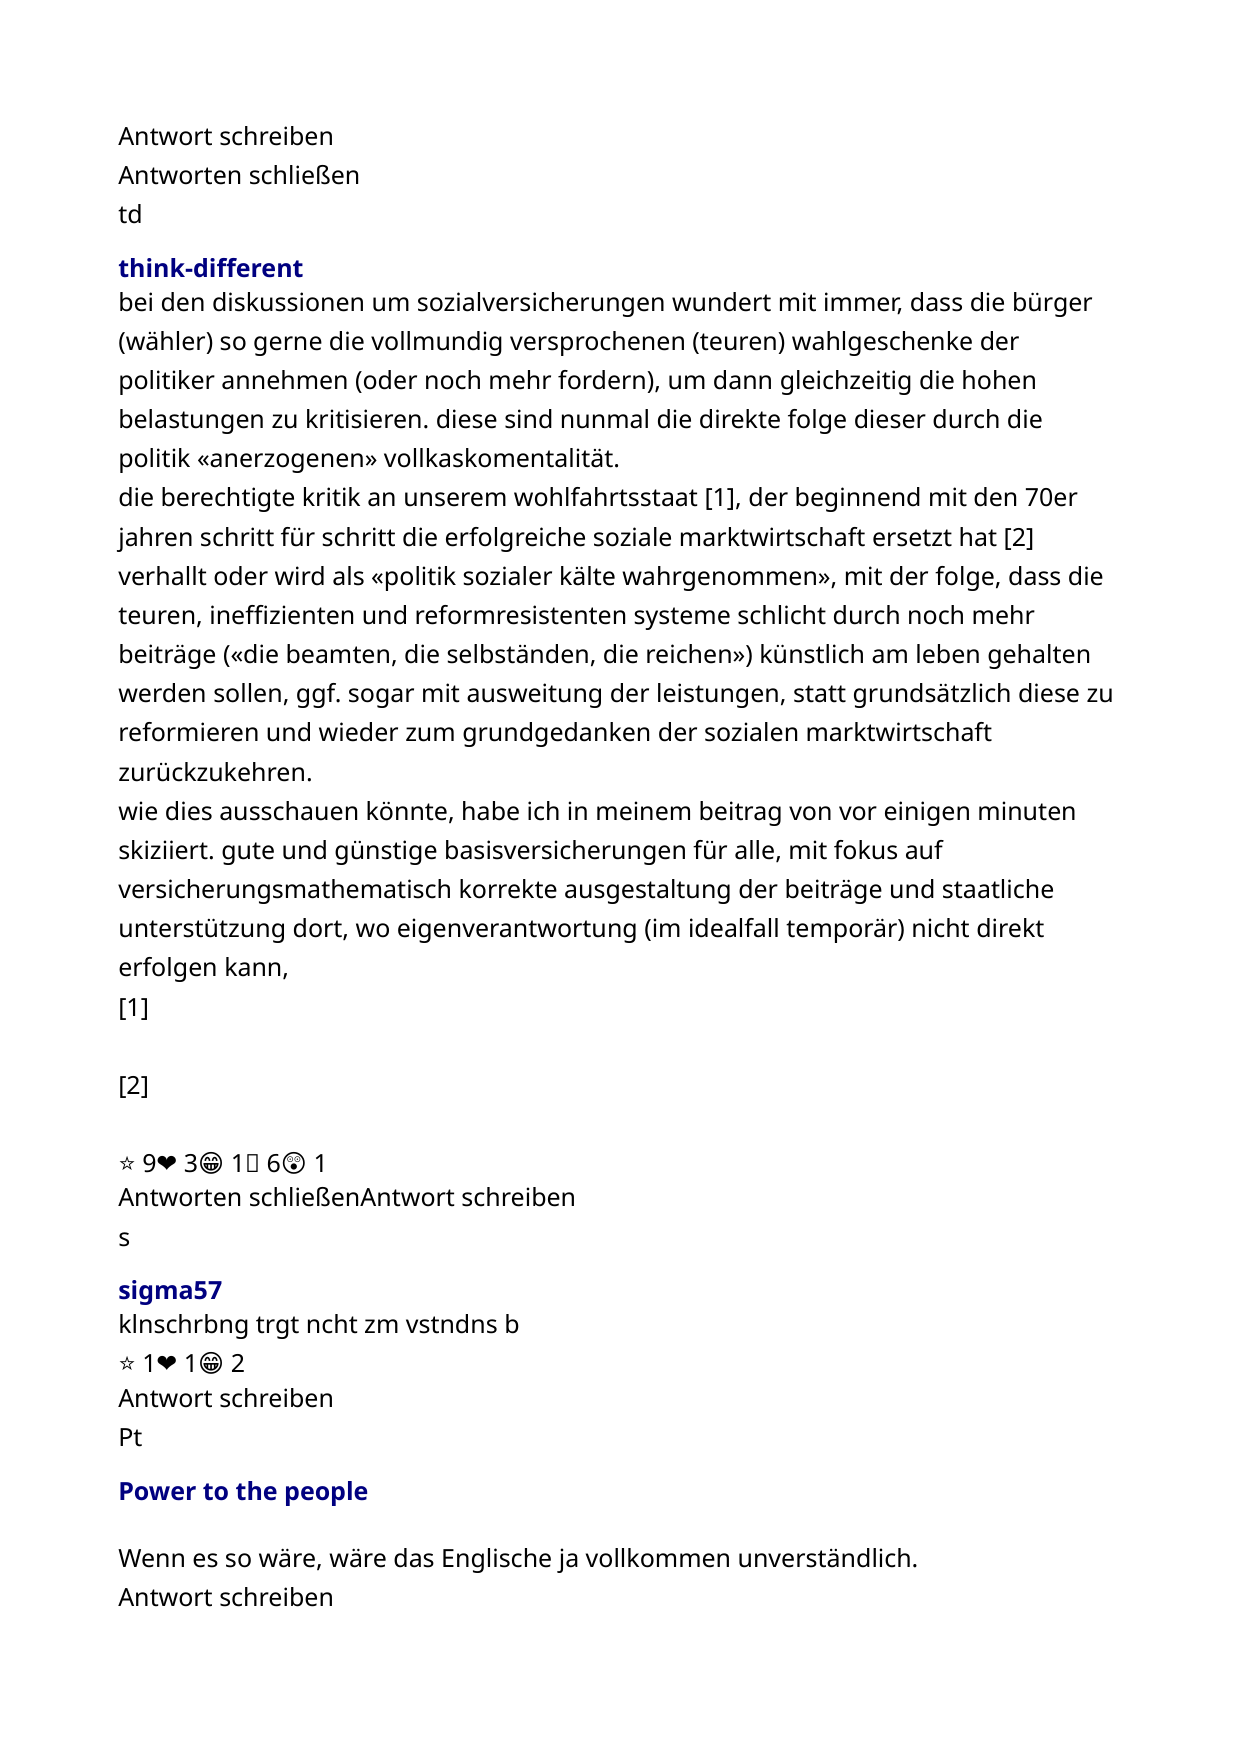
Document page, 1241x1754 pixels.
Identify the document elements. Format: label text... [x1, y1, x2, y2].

text td [118, 196, 1122, 231]
text Wenn es so wäre, wäre das Englische ja vollkommen unverständlich. [118, 1540, 1122, 1574]
text s [118, 1219, 1122, 1253]
text ⭐️ 9❤️ 3😁 1🤨 6😲 1 [118, 1146, 1122, 1180]
text [1] https://www.bpb.de/kurz-knapp/lexika/lexikon-der-wirtschaft/21166/wohlfahrtsstaat/ [2] https://www.bpb.de/kurz-knapp/lexika/lexikon-der-wirtschaft/20642/soziale-marktwirtschaft/ [118, 989, 1122, 1141]
subtitle sigma57 [118, 1273, 1122, 1307]
text die berechtigte kritik an unserem wohlfahrtsstaat [1], der beginnend mit den 70er jahren schritt für schritt die erfolgreiche soziale marktwirtschaft ersetzt hat [2] verhallt oder wird als «politik sozialer kälte wahrgenommen», mit der folge, dass die teuren, ineffizienten und reformresistenten systeme schlicht durch noch mehr beiträge («die beamten, die selbständen, die reichen») künstlich am leben gehalten werden sollen, ggf. sogar mit ausweitung der leistungen, statt grundsätzlich diese zu reformieren und wieder zum grundgedanken der sozialen marktwirtschaft zurückzukehren. [118, 480, 1122, 788]
subtitle think-different [118, 250, 1122, 284]
text Antworten schließen [118, 157, 1122, 191]
text Antwort schreiben [118, 118, 1122, 152]
text klnschrbng trgt ncht zm vstndns b [118, 1307, 1122, 1341]
text bei den diskussionen um sozialversicherungen wundert mit immer, dass die bürger (wähler) so gerne die vollmundig versprochenen (teuren) wahlgeschenke der politiker annehmen (oder noch mehr fordern), um dann gleichzeitig die hohen belastungen zu kritisieren. diese sind nunmal die direkte folge dieser durch die politik «anerzogenen» vollkaskomentalität. [118, 284, 1122, 475]
subtitle Power to the people [118, 1473, 1122, 1507]
text wie dies ausschauen könnte, habe ich in meinem beitrag von vor einigen minuten skiziiert. gute und günstige basisversicherungen für alle, mit fokus auf versicherungsmathematisch korrekte ausgestaltung der beiträge und staatliche unterstützung dort, wo eigenverantwortung (im idealfall temporär) nicht direkt erfolgen kann, [118, 793, 1122, 984]
text Antwort schreiben [118, 1579, 1122, 1613]
text ⭐️ 1❤️ 1😁 2 [118, 1346, 1122, 1380]
text Antworten schließenAntwort schreiben [118, 1180, 1122, 1214]
text Antwort schreiben [118, 1380, 1122, 1414]
text Pt [118, 1419, 1122, 1453]
